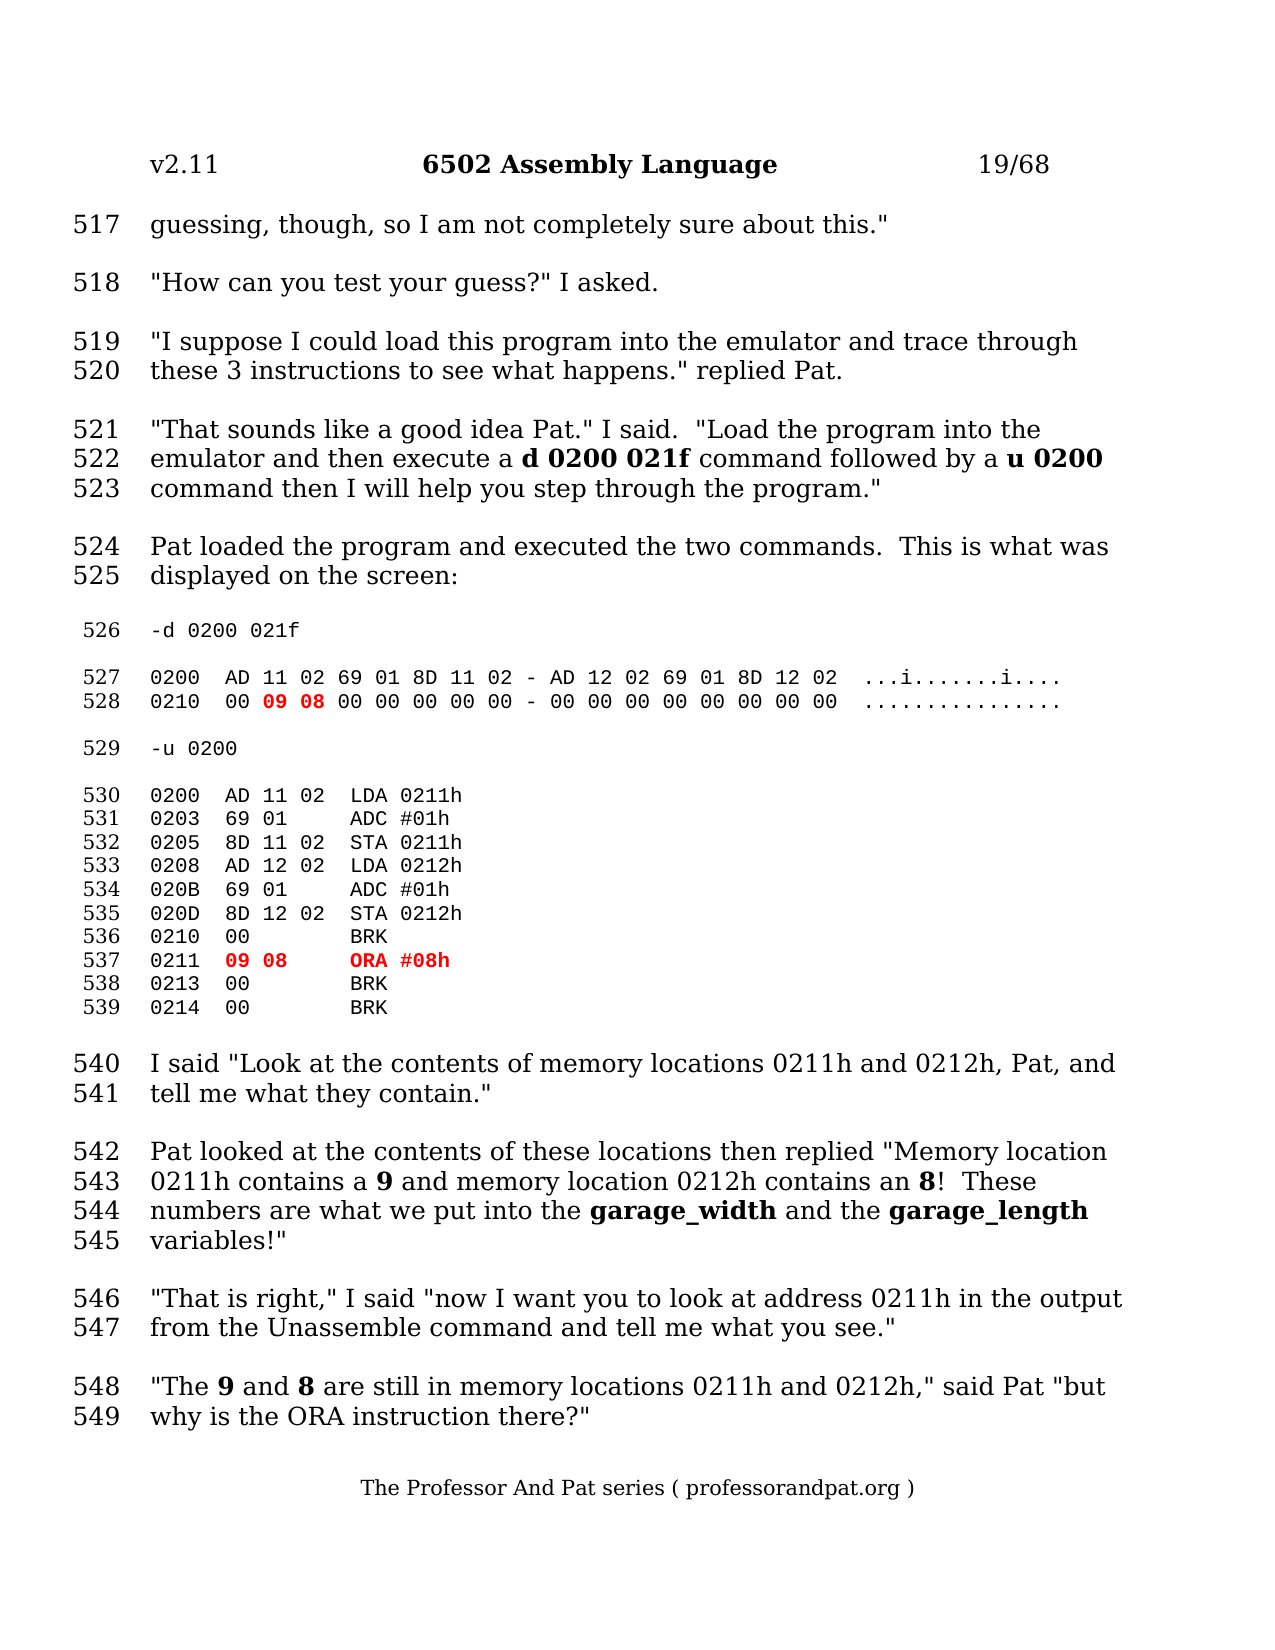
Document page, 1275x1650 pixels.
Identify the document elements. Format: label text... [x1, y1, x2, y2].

text "That sounds like a good idea Pat." I said. "Load the program into the emulator and then execute a d 0200 021f command followed by a u 0200 command then I will help you step through the program." [150, 415, 1125, 503]
text 0205 8D 11 02 STA 0211h [150, 832, 1125, 856]
text -u 0200 [150, 738, 1125, 761]
text Pat looked at the contents of these locations then replied "Memory location 0211h contains a 9 and memory location 0212h contains an 8! These numbers are what we put into the garage_width and the garage_length variables!" [150, 1137, 1125, 1255]
text 0213 00 BRK [150, 973, 1125, 997]
text 0214 00 BRK [150, 997, 1125, 1020]
text "I suppose I could load this program into the emulator and trace through these 3 instructions to see what happens." replied Pat. [150, 327, 1125, 386]
text 0208 AD 12 02 LDA 0212h [150, 856, 1125, 879]
text 0211 09 08 ORA #08h [150, 950, 1125, 973]
text I said "Look at the contents of memory locations 0211h and 0212h, Pat, and tell me what they contain." [150, 1049, 1125, 1108]
text 0210 00 09 08 00 00 00 00 00 - 00 00 00 00 00 00 00 00 ................ [150, 691, 1125, 714]
text 020D 8D 12 02 STA 0212h [150, 903, 1125, 926]
text Pat loaded the program and executed the two commands. This is what was displayed on the screen: [150, 532, 1125, 591]
text "That is right," I said "now I want you to look at address 0211h in the output from the Unassemble command and tell me what you see." [150, 1284, 1125, 1343]
text 0200 AD 11 02 LDA 0211h [150, 785, 1125, 808]
text "The 9 and 8 are still in memory locations 0211h and 0212h," said Pat "but why is the ORA instruction there?" [150, 1372, 1125, 1431]
text "How can you test your guess?" I asked. [150, 268, 1125, 298]
text guessing, though, so I am not completely sure about this." [150, 210, 1125, 239]
text 0203 69 01 ADC #01h [150, 808, 1125, 832]
text 0210 00 BRK [150, 926, 1125, 950]
text 0200 AD 11 02 69 01 8D 11 02 - AD 12 02 69 01 8D 12 02 ...i.......i.... [150, 667, 1125, 691]
text 020B 69 01 ADC #01h [150, 879, 1125, 903]
text -d 0200 021f [150, 620, 1125, 644]
